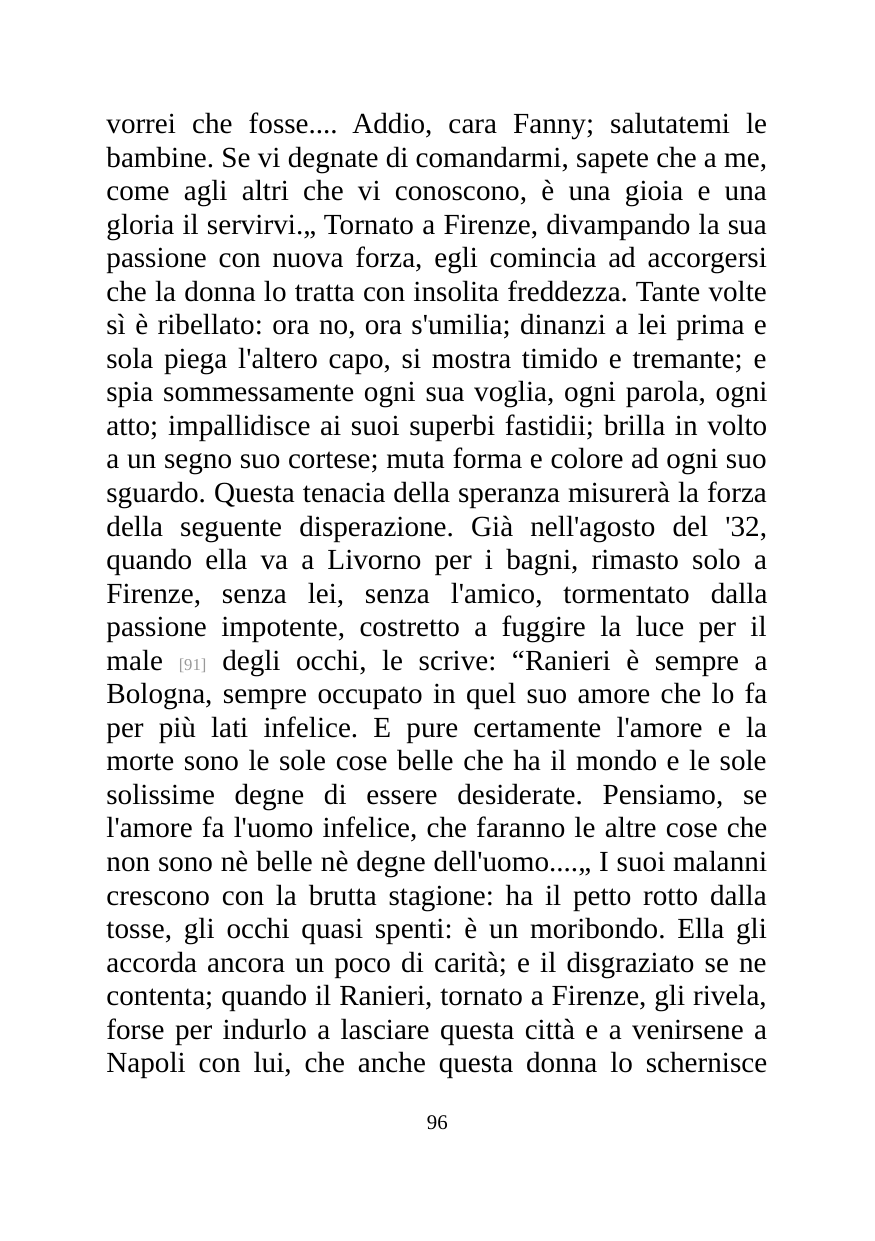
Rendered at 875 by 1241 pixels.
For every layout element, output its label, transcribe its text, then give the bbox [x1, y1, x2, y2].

text vorrei che fosse.... Addio, cara Fanny; salutatemi le bambine. Se vi degnate di comandarmi, sapete che a me, come agli altri che vi conoscono, è una gioia e una gloria il servirvi.„ Tornato a Firenze, divampando la sua passione con nuova forza, egli comincia ad accorgersi che la donna lo tratta con insolita freddezza. Tante volte sì è ribellato: ora no, ora s'umilia; dinanzi a lei prima e sola piega l'altero capo, si mostra timido e tremante; e spia sommessamente ogni sua voglia, ogni parola, ogni atto; impallidisce ai suoi superbi fastidii; brilla in volto a un segno suo cortese; muta forma e colore ad ogni suo sguardo. Questa tenacia della speranza misurerà la forza della seguente disperazione. Già nell'agosto del '32, quando ella va a Livorno per i bagni, rimasto solo a Firenze, senza lei, senza l'amico, tormentato dalla passione impotente, costretto a fuggire la luce per il male [91] degli occhi, le scrive: “Ranieri è sempre a Bologna, sempre occupato in quel suo amore che lo fa per più lati infelice. E pure certamente l'amore e la morte sono le sole cose belle che ha il mondo e le sole solissime degne di essere desiderate. Pensiamo, se l'amore fa l'uomo infelice, che faranno le altre cose che non sono nè belle nè degne dell'uomo....„ I suoi malanni crescono con la brutta stagione: ha il petto rotto dalla tosse, gli occhi quasi spenti: è un moribondo. Ella gli accorda ancora un poco di carità; e il disgraziato se ne contenta; quando il Ranieri, tornato a Firenze, gli rivela, forse per indurlo a lasciare questa città e a venirsene a Napoli con lui, che anche questa donna lo schernisce [106, 106, 768, 1079]
